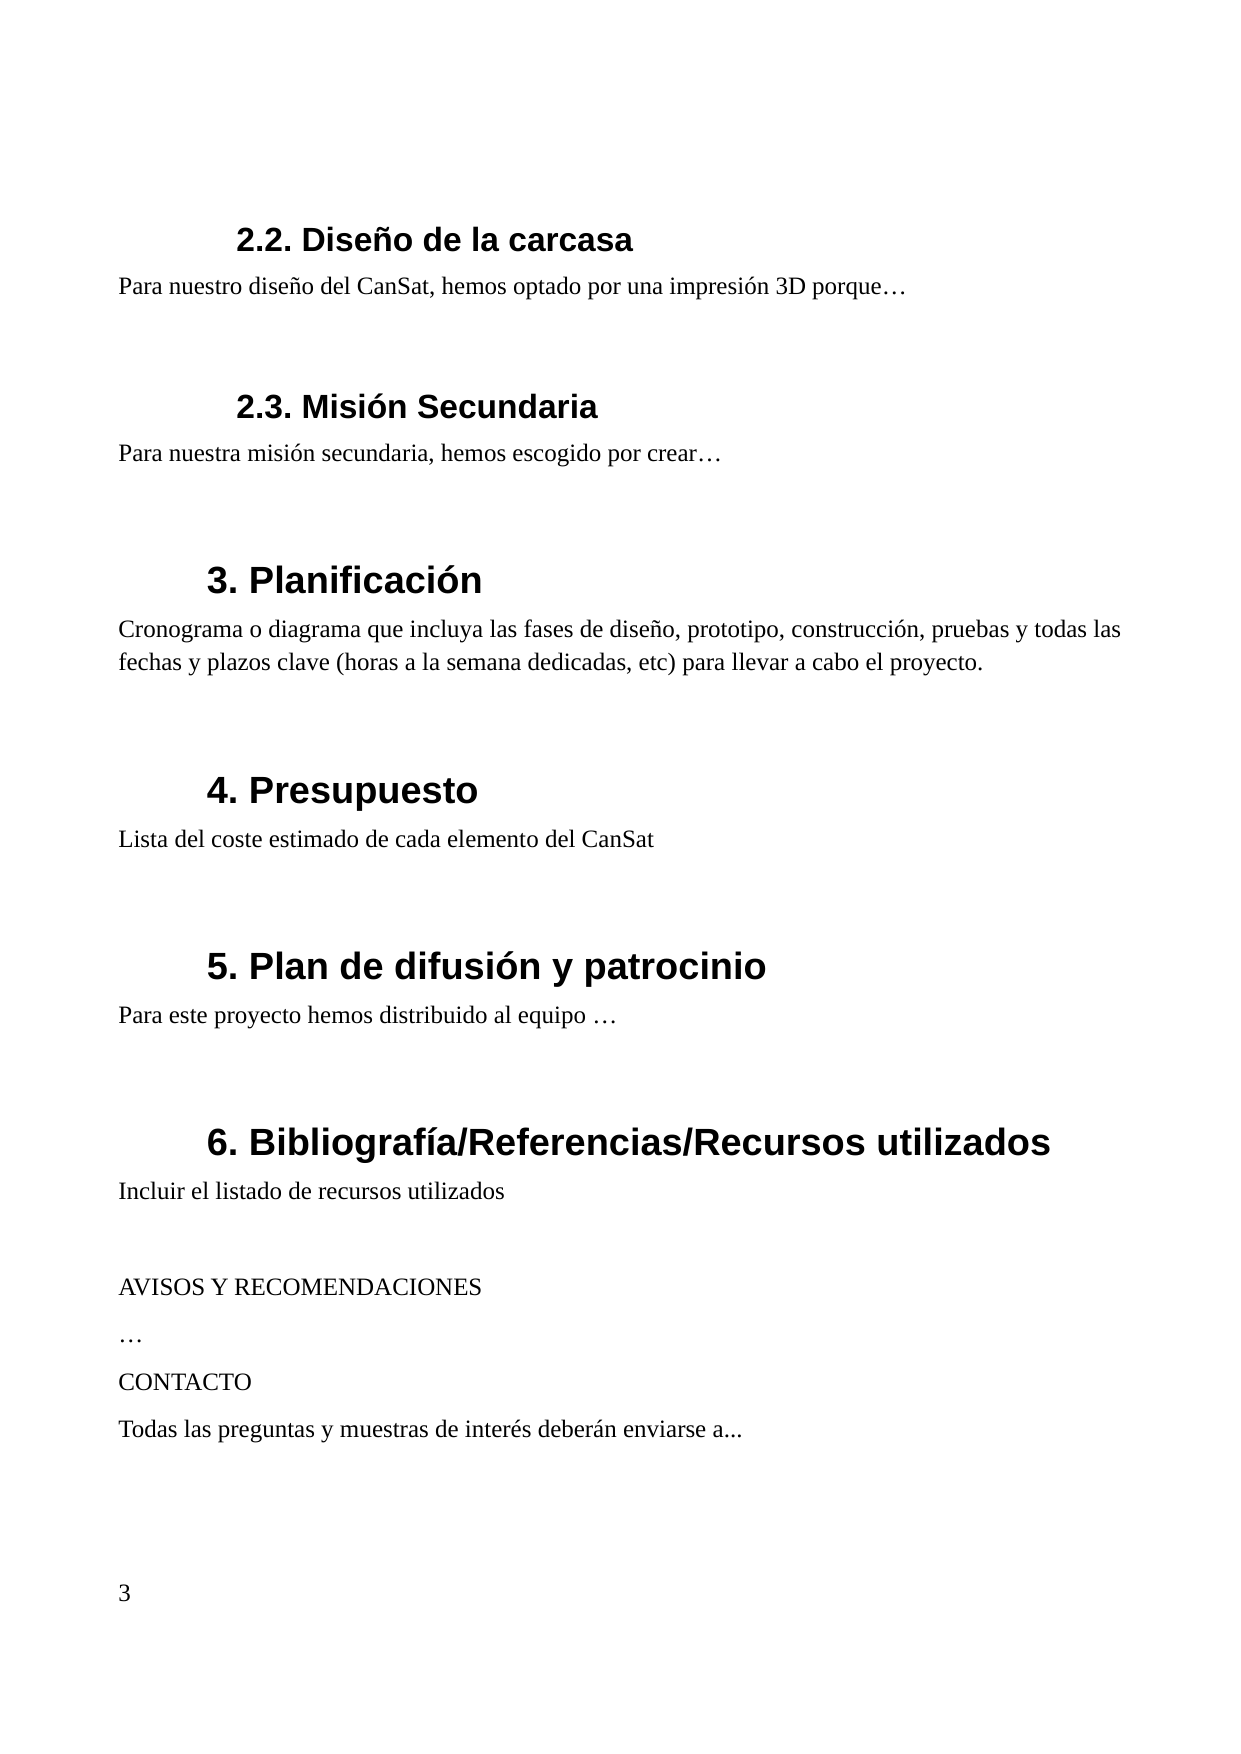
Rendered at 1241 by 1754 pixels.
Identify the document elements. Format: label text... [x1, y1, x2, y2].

text CONTACTO [118, 1367, 1122, 1396]
subtitle 2.2. Diseño de la carcasa [236, 219, 1122, 258]
subtitle 4. Presupuesto [207, 767, 1122, 811]
text Todas las preguntas y muestras de interés deberán enviarse a... [118, 1414, 1122, 1443]
text Incluir el listado de recursos utilizados [118, 1176, 1122, 1205]
subtitle 6. Bibliografía/Referencias/Recursos utilizados [207, 1120, 1122, 1164]
text Para nuestra misión secundaria, hemos escogido por crear… [118, 438, 1122, 467]
subtitle 2.3. Misión Secundaria [236, 387, 1122, 425]
text Para nuestro diseño del CanSat, hemos optado por una impresión 3D porque… [118, 271, 1122, 299]
subtitle 3. Planificación [207, 558, 1122, 602]
text … [118, 1319, 1122, 1348]
subtitle 5. Plan de difusión y patrocinio [207, 944, 1122, 987]
text Cronograma o diagrama que incluya las fases de diseño, prototipo, construcción, pruebas y todas las fechas y plazos clave (horas a la semana dedicadas, etc) para llevar a cabo el proyecto. [118, 614, 1122, 676]
text AVISOS Y RECOMENDACIONES [118, 1272, 1122, 1300]
text Lista del coste estimado de cada elemento del CanSat [118, 824, 1122, 852]
text Para este proyecto hemos distribuido al equipo … [118, 1000, 1122, 1029]
